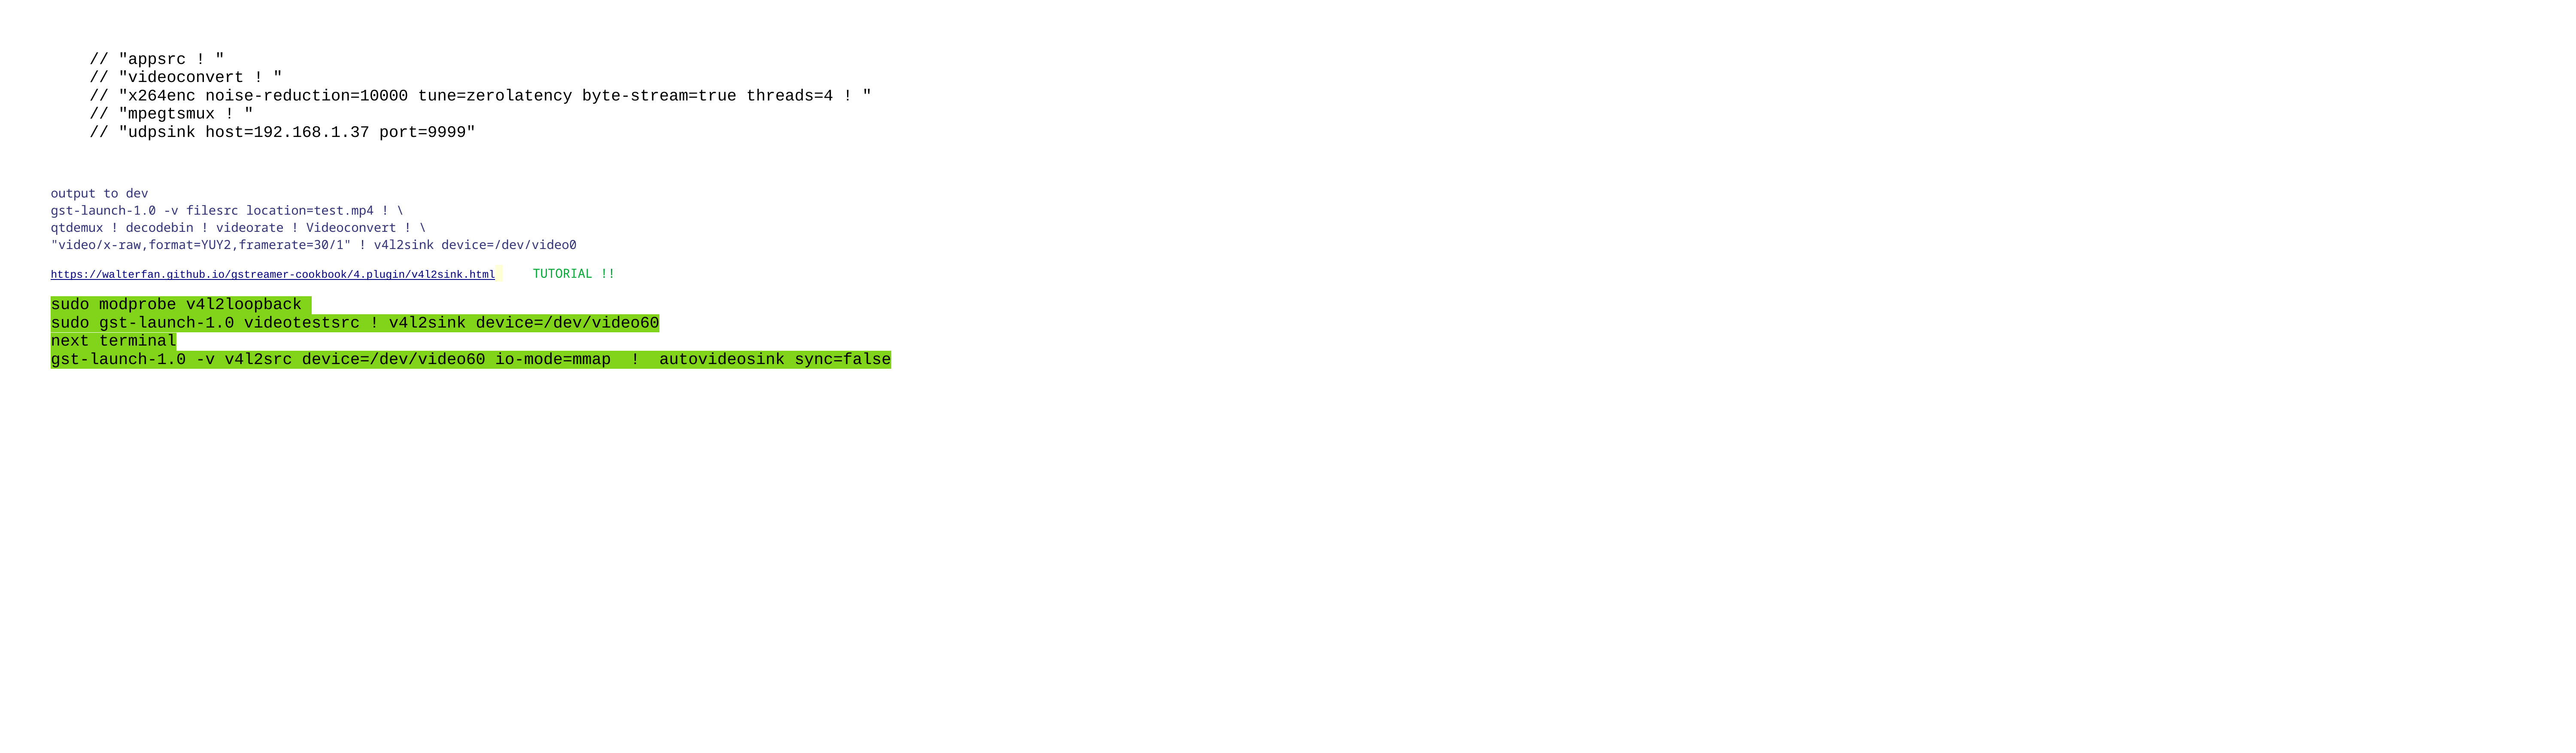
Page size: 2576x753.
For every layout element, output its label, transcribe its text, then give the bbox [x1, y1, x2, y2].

text // "mpegtsmux ! " [51, 106, 2525, 124]
text // "videoconvert ! " [51, 69, 2525, 87]
text gst-launch-1.0 -v filesrc location=test.mp4 ! \ [51, 201, 2525, 219]
text // "x264enc noise-reduction=10000 tune=zerolatency byte-stream=true threads=4 ! " [51, 87, 2525, 106]
text "video/x-raw,format=YUY2,framerate=30/1" ! v4l2sink device=/dev/video0 [51, 236, 2525, 252]
text // "udpsink host=192.168.1.37 port=9999" [51, 124, 2525, 142]
text sudo gst-launch-1.0 videotestsrc ! v4l2sink device=/dev/video60 [51, 314, 2525, 332]
text // "appsrc ! " [51, 51, 2525, 69]
text output to dev [51, 185, 2525, 201]
text sudo modprobe v4l2loopback [51, 296, 2525, 314]
text gst-launch-1.0 -v v4l2src device=/dev/video60 io-mode=mmap ! autovideosink sync=false [51, 351, 2525, 369]
text next terminal [51, 332, 2525, 351]
text qtdemux ! decodebin ! videorate ! Videoconvert ! \ [51, 219, 2525, 236]
text https://walterfan.github.io/gstreamer-cookbook/4.plugin/v4l2sink.html TUTORIAL !! [51, 265, 2525, 282]
